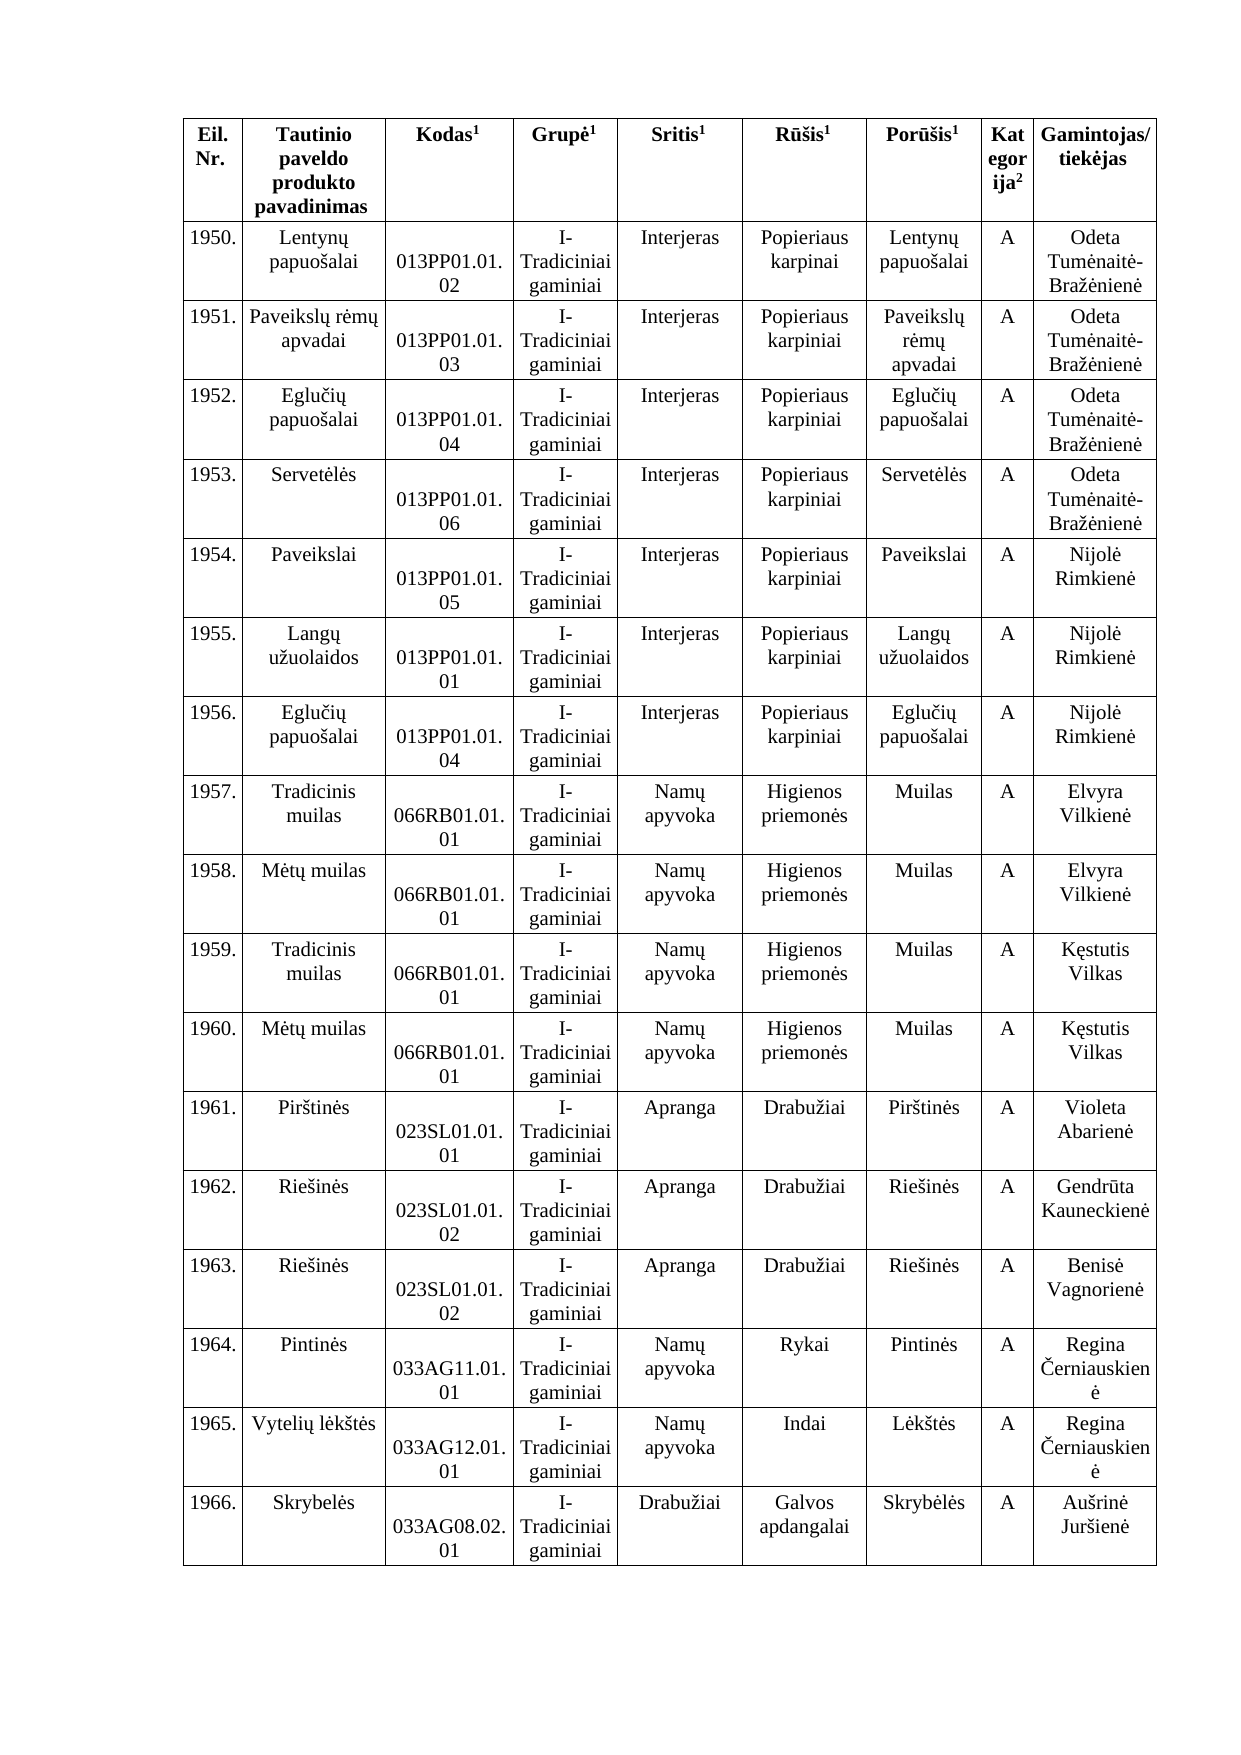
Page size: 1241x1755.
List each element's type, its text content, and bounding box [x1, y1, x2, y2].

table_cell I-Tradiciniai gaminiai [514, 380, 617, 458]
table_cell I-Tradiciniai gaminiai [514, 855, 617, 933]
table_cell Indai [743, 1408, 866, 1486]
table_cell 1954. [184, 539, 242, 617]
table_cell Tradicinis muilas [243, 934, 385, 1012]
table_cell A [982, 539, 1033, 617]
table_cell Higienos priemonės [743, 855, 866, 933]
table_cell 1956. [184, 697, 242, 775]
table_cell Benisė Vagnorienė [1034, 1250, 1156, 1328]
table_header Porūšis1 [867, 119, 981, 221]
table_cell 013PP01.01.03 [386, 301, 513, 379]
table_cell A [982, 697, 1033, 775]
table_cell Drabužiai [743, 1092, 866, 1170]
table_cell 1961. [184, 1092, 242, 1170]
table_cell Interjeras [618, 618, 742, 696]
table_cell Pintinės [867, 1329, 981, 1407]
table_cell Eglučių papuošalai [867, 697, 981, 775]
table_cell 1959. [184, 934, 242, 1012]
table_cell 066RB01.01.01 [386, 776, 513, 854]
table_cell Nijolė Rimkienė [1034, 697, 1156, 775]
table_cell Regina Černiauskienė [1034, 1408, 1156, 1486]
table_cell I-Tradiciniai gaminiai [514, 460, 617, 537]
table_cell 1950. [184, 222, 242, 300]
table_cell Popieriaus karpiniai [743, 697, 866, 775]
table_cell 013PP01.01.06 [386, 460, 513, 537]
table_cell A [982, 1092, 1033, 1170]
table_cell Drabužiai [743, 1250, 866, 1328]
table_cell 1951. [184, 301, 242, 379]
table_cell I-Tradiciniai gaminiai [514, 934, 617, 1012]
table_cell 013PP01.01.04 [386, 380, 513, 458]
table_cell 033AG11.01.01 [386, 1329, 513, 1407]
table_cell Namų apyvoka [618, 855, 742, 933]
table_cell Popieriaus karpiniai [743, 618, 866, 696]
table_cell 1962. [184, 1171, 242, 1249]
table_cell Muilas [867, 934, 981, 1012]
table_cell A [982, 776, 1033, 854]
table_cell I-Tradiciniai gaminiai [514, 1013, 617, 1091]
table_cell Higienos priemonės [743, 1013, 866, 1091]
table_cell Skrybelės [243, 1487, 385, 1565]
table_cell Paveikslų rėmų apvadai [867, 301, 981, 379]
table_cell Galvos apdangalai [743, 1487, 866, 1565]
table_cell 1964. [184, 1329, 242, 1407]
table_cell Drabužiai [743, 1171, 866, 1249]
table_cell A [982, 1250, 1033, 1328]
table_cell Riešinės [243, 1250, 385, 1328]
table_cell Drabužiai [618, 1487, 742, 1565]
table_cell I-Tradiciniai gaminiai [514, 1408, 617, 1486]
table_cell Odeta Tumėnaitė-Bražėnienė [1034, 222, 1156, 300]
table_cell Pirštinės [867, 1092, 981, 1170]
table_cell A [982, 934, 1033, 1012]
table_cell Eglučių papuošalai [243, 697, 385, 775]
table_cell Lentynų papuošalai [243, 222, 385, 300]
table_cell Muilas [867, 855, 981, 933]
table_cell 1966. [184, 1487, 242, 1565]
table_cell Interjeras [618, 460, 742, 537]
table_header Eil. Nr. [184, 119, 242, 221]
table_cell Apranga [618, 1250, 742, 1328]
table_cell I-Tradiciniai gaminiai [514, 539, 617, 617]
table_cell Servetėlės [243, 460, 385, 537]
table_cell A [982, 855, 1033, 933]
table_cell 066RB01.01.01 [386, 1013, 513, 1091]
table_cell 033AG12.01.01 [386, 1408, 513, 1486]
table_cell I-Tradiciniai gaminiai [514, 1329, 617, 1407]
table_cell 1965. [184, 1408, 242, 1486]
table_cell I-Tradiciniai gaminiai [514, 1171, 617, 1249]
table_cell Apranga [618, 1092, 742, 1170]
table_cell Eglučių papuošalai [243, 380, 385, 458]
table_cell 023SL01.01.02 [386, 1171, 513, 1249]
table_cell Kęstutis Vilkas [1034, 1013, 1156, 1091]
table_cell Tradicinis muilas [243, 776, 385, 854]
table_cell Interjeras [618, 301, 742, 379]
table_cell 1960. [184, 1013, 242, 1091]
table_cell I-Tradiciniai gaminiai [514, 618, 617, 696]
table_cell Interjeras [618, 697, 742, 775]
table_cell Higienos priemonės [743, 776, 866, 854]
table_cell Namų apyvoka [618, 1408, 742, 1486]
table_header Grupė1 [514, 119, 617, 221]
table_cell Odeta Tumėnaitė-Bražėnienė [1034, 380, 1156, 458]
table_cell Aušrinė Juršienė [1034, 1487, 1156, 1565]
table_cell 1957. [184, 776, 242, 854]
table_cell Popieriaus karpiniai [743, 380, 866, 458]
table_cell Violeta Abarienė [1034, 1092, 1156, 1170]
table_cell I-Tradiciniai gaminiai [514, 1487, 617, 1565]
table_header Sritis1 [618, 119, 742, 221]
table_cell Langų užuolaidos [867, 618, 981, 696]
table_cell 023SL01.01.01 [386, 1092, 513, 1170]
table_cell I-Tradiciniai gaminiai [514, 776, 617, 854]
table_cell 1963. [184, 1250, 242, 1328]
table_cell Namų apyvoka [618, 776, 742, 854]
table_header Gamintojas/ tiekėjas [1034, 119, 1156, 221]
table_cell Skrybėlės [867, 1487, 981, 1565]
table_cell Riešinės [867, 1171, 981, 1249]
table_cell I-Tradiciniai gaminiai [514, 222, 617, 300]
table_cell Muilas [867, 1013, 981, 1091]
table_cell Odeta Tumėnaitė-Bražėnienė [1034, 460, 1156, 537]
table_cell Paveikslai [243, 539, 385, 617]
table_cell Elvyra Vilkienė [1034, 776, 1156, 854]
table_cell A [982, 1171, 1033, 1249]
table_cell Namų apyvoka [618, 1329, 742, 1407]
table_cell Muilas [867, 776, 981, 854]
table_cell A [982, 1487, 1033, 1565]
table_cell A [982, 1013, 1033, 1091]
table_cell 066RB01.01.01 [386, 855, 513, 933]
table_cell A [982, 380, 1033, 458]
table_cell Gendrūta Kauneckienė [1034, 1171, 1156, 1249]
table_cell Apranga [618, 1171, 742, 1249]
table_cell 013PP01.01.05 [386, 539, 513, 617]
table_cell Riešinės [867, 1250, 981, 1328]
table_cell Nijolė Rimkienė [1034, 539, 1156, 617]
table_cell Paveikslai [867, 539, 981, 617]
table_cell I-Tradiciniai gaminiai [514, 301, 617, 379]
table_cell Pirštinės [243, 1092, 385, 1170]
table_cell I-Tradiciniai gaminiai [514, 1250, 617, 1328]
table_cell Nijolė Rimkienė [1034, 618, 1156, 696]
table_cell Odeta Tumėnaitė-Bražėnienė [1034, 301, 1156, 379]
table_cell 023SL01.01.02 [386, 1250, 513, 1328]
table_cell Mėtų muilas [243, 1013, 385, 1091]
table_cell A [982, 301, 1033, 379]
table_cell Interjeras [618, 380, 742, 458]
table_cell Interjeras [618, 222, 742, 300]
table_cell 013PP01.01.04 [386, 697, 513, 775]
table_cell 1958. [184, 855, 242, 933]
table_cell Rykai [743, 1329, 866, 1407]
table_cell Elvyra Vilkienė [1034, 855, 1156, 933]
table_cell Paveikslų rėmų apvadai [243, 301, 385, 379]
table_cell A [982, 222, 1033, 300]
table_cell 1953. [184, 460, 242, 537]
table_cell Namų apyvoka [618, 1013, 742, 1091]
table_cell 1955. [184, 618, 242, 696]
table_cell Higienos priemonės [743, 934, 866, 1012]
table_cell A [982, 1408, 1033, 1486]
table_cell Servetėlės [867, 460, 981, 537]
table_cell 1952. [184, 380, 242, 458]
table_cell 013PP01.01.02 [386, 222, 513, 300]
table_cell 013PP01.01.01 [386, 618, 513, 696]
table_cell A [982, 1329, 1033, 1407]
table_cell Interjeras [618, 539, 742, 617]
table_header Kategorija2 [982, 119, 1033, 221]
table_cell I-Tradiciniai gaminiai [514, 1092, 617, 1170]
table_cell Regina Černiauskienė [1034, 1329, 1156, 1407]
table_cell Popieriaus karpiniai [743, 539, 866, 617]
table_cell Popieriaus karpiniai [743, 301, 866, 379]
table_cell Lėkštės [867, 1408, 981, 1486]
table_cell 033AG08.02.01 [386, 1487, 513, 1565]
table_cell Eglučių papuošalai [867, 380, 981, 458]
table_cell Vytelių lėkštės [243, 1408, 385, 1486]
table_cell Langų užuolaidos [243, 618, 385, 696]
table_header Kodas1 [386, 119, 513, 221]
table_cell Mėtų muilas [243, 855, 385, 933]
table_cell Riešinės [243, 1171, 385, 1249]
table_cell Pintinės [243, 1329, 385, 1407]
table_cell 066RB01.01.01 [386, 934, 513, 1012]
table_cell A [982, 618, 1033, 696]
table_header Tautinio paveldo produkto pavadinimas [243, 119, 385, 221]
table_cell Lentynų papuošalai [867, 222, 981, 300]
table_cell Popieriaus karpinai [743, 222, 866, 300]
table_cell I-Tradiciniai gaminiai [514, 697, 617, 775]
table_cell A [982, 460, 1033, 537]
table_cell Kęstutis Vilkas [1034, 934, 1156, 1012]
table_header Rūšis1 [743, 119, 866, 221]
table_cell Popieriaus karpiniai [743, 460, 866, 537]
table_cell Namų apyvoka [618, 934, 742, 1012]
